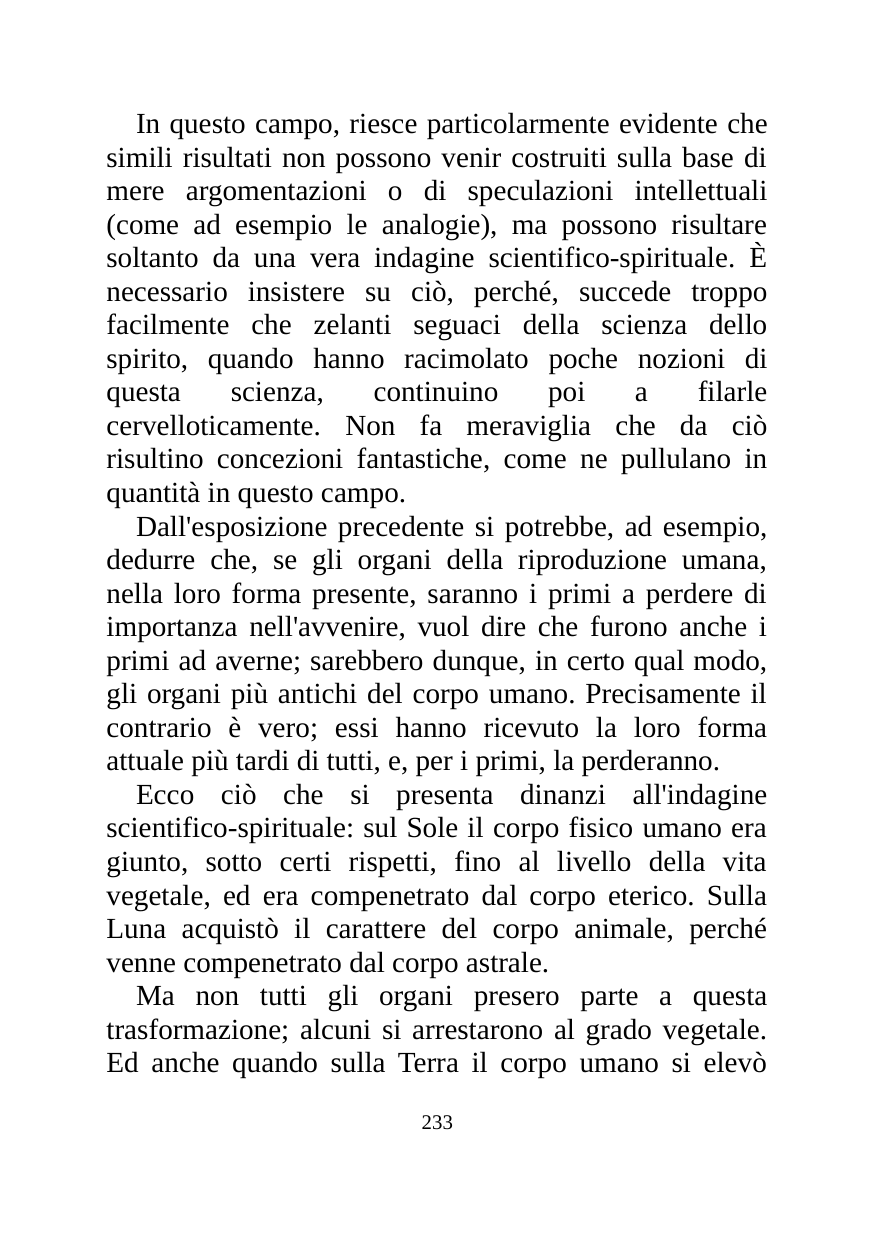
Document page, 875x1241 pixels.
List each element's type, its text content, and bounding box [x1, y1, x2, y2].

text Ecco ciò che si presenta dinanzi all'indagine scientifico-spirituale: sul Sole il corpo fisico umano era giunto, sotto certi rispetti, fino al livello della vita vegetale, ed era compenetrato dal corpo eterico. Sulla Luna acquistò il carattere del corpo animale, perché venne compenetrato dal corpo astrale. [106, 777, 768, 978]
text In questo campo, riesce particolarmente evidente che simili risultati non possono venir costruiti sulla base di mere argomentazioni o di speculazioni intellettuali (come ad esempio le analogie), ma possono risultare soltanto da una vera indagine scientifico-spirituale. È necessario insistere su ciò, perché, succede troppo facilmente che zelanti seguaci della scienza dello spirito, quando hanno racimolato poche nozioni di questa scienza, continuino poi a filarle cervelloticamente. Non fa meraviglia che da ciò risultino concezioni fantastiche, come ne pullulano in quantità in questo campo. [106, 106, 768, 509]
text Ma non tutti gli organi presero parte a questa trasformazione; alcuni si arrestarono al grado vegetale. Ed anche quando sulla Terra il corpo umano si elevò [106, 978, 768, 1079]
text Dall'esposizione precedente si potrebbe, ad esempio, dedurre che, se gli organi della riproduzione umana, nella loro forma presente, saranno i primi a perdere di importanza nell'avvenire, vuol dire che furono anche i primi ad averne; sarebbero dunque, in certo qual modo, gli organi più antichi del corpo umano. Precisamente il contrario è vero; essi hanno ricevuto la loro forma attuale più tardi di tutti, e, per i primi, la perderanno. [106, 509, 768, 777]
